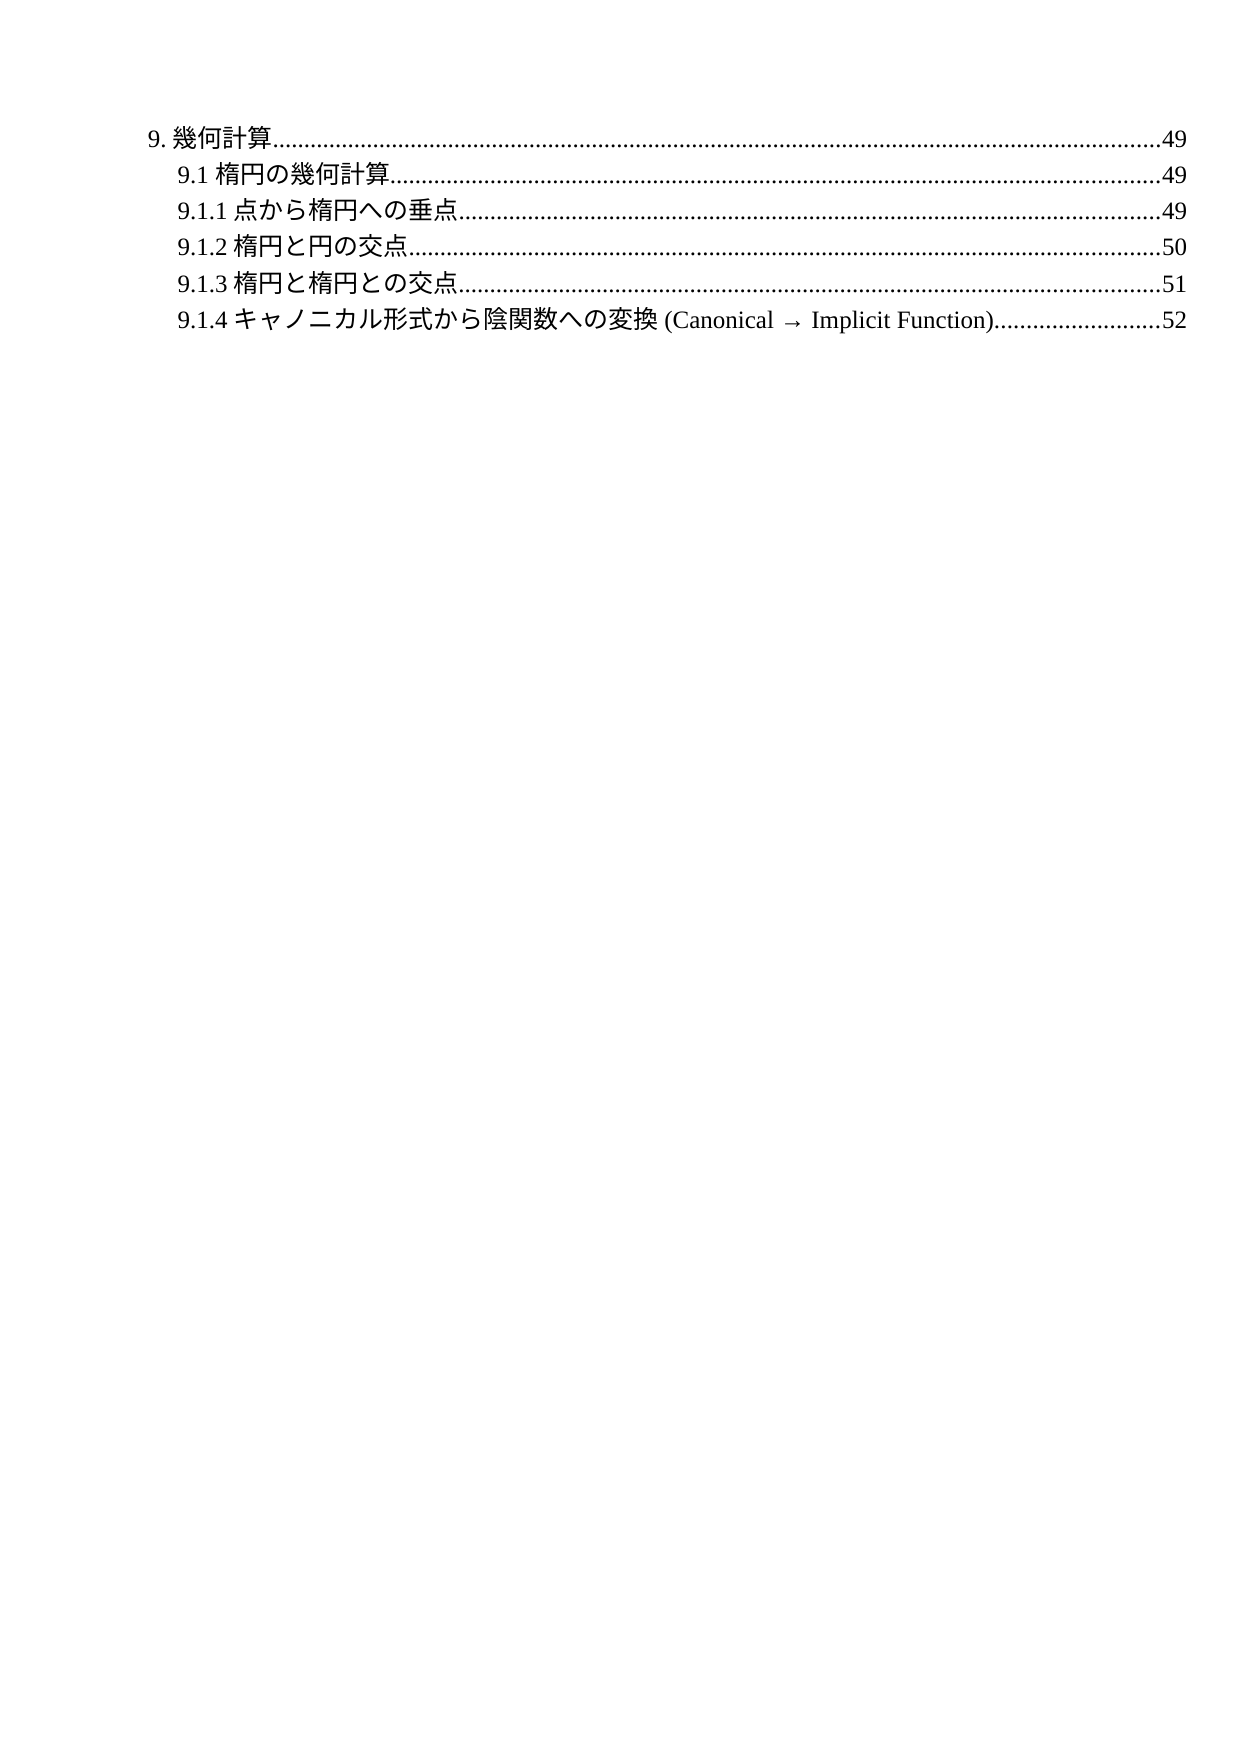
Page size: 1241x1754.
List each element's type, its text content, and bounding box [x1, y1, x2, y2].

text 9.1.1 点から楕円への垂点 49 [177, 191, 1187, 227]
text 9. 幾何計算 49 [148, 118, 1187, 154]
text 9.1.4 キャノニカル形式から陰関数への変換 (Canonical → Implicit Function) 52 [177, 299, 1187, 336]
text 9.1.2 楕円と円の交点 50 [177, 227, 1187, 263]
text 9.1.3 楕円と楕円との交点 51 [177, 263, 1187, 299]
text 9.1 楕円の幾何計算 49 [177, 154, 1187, 191]
